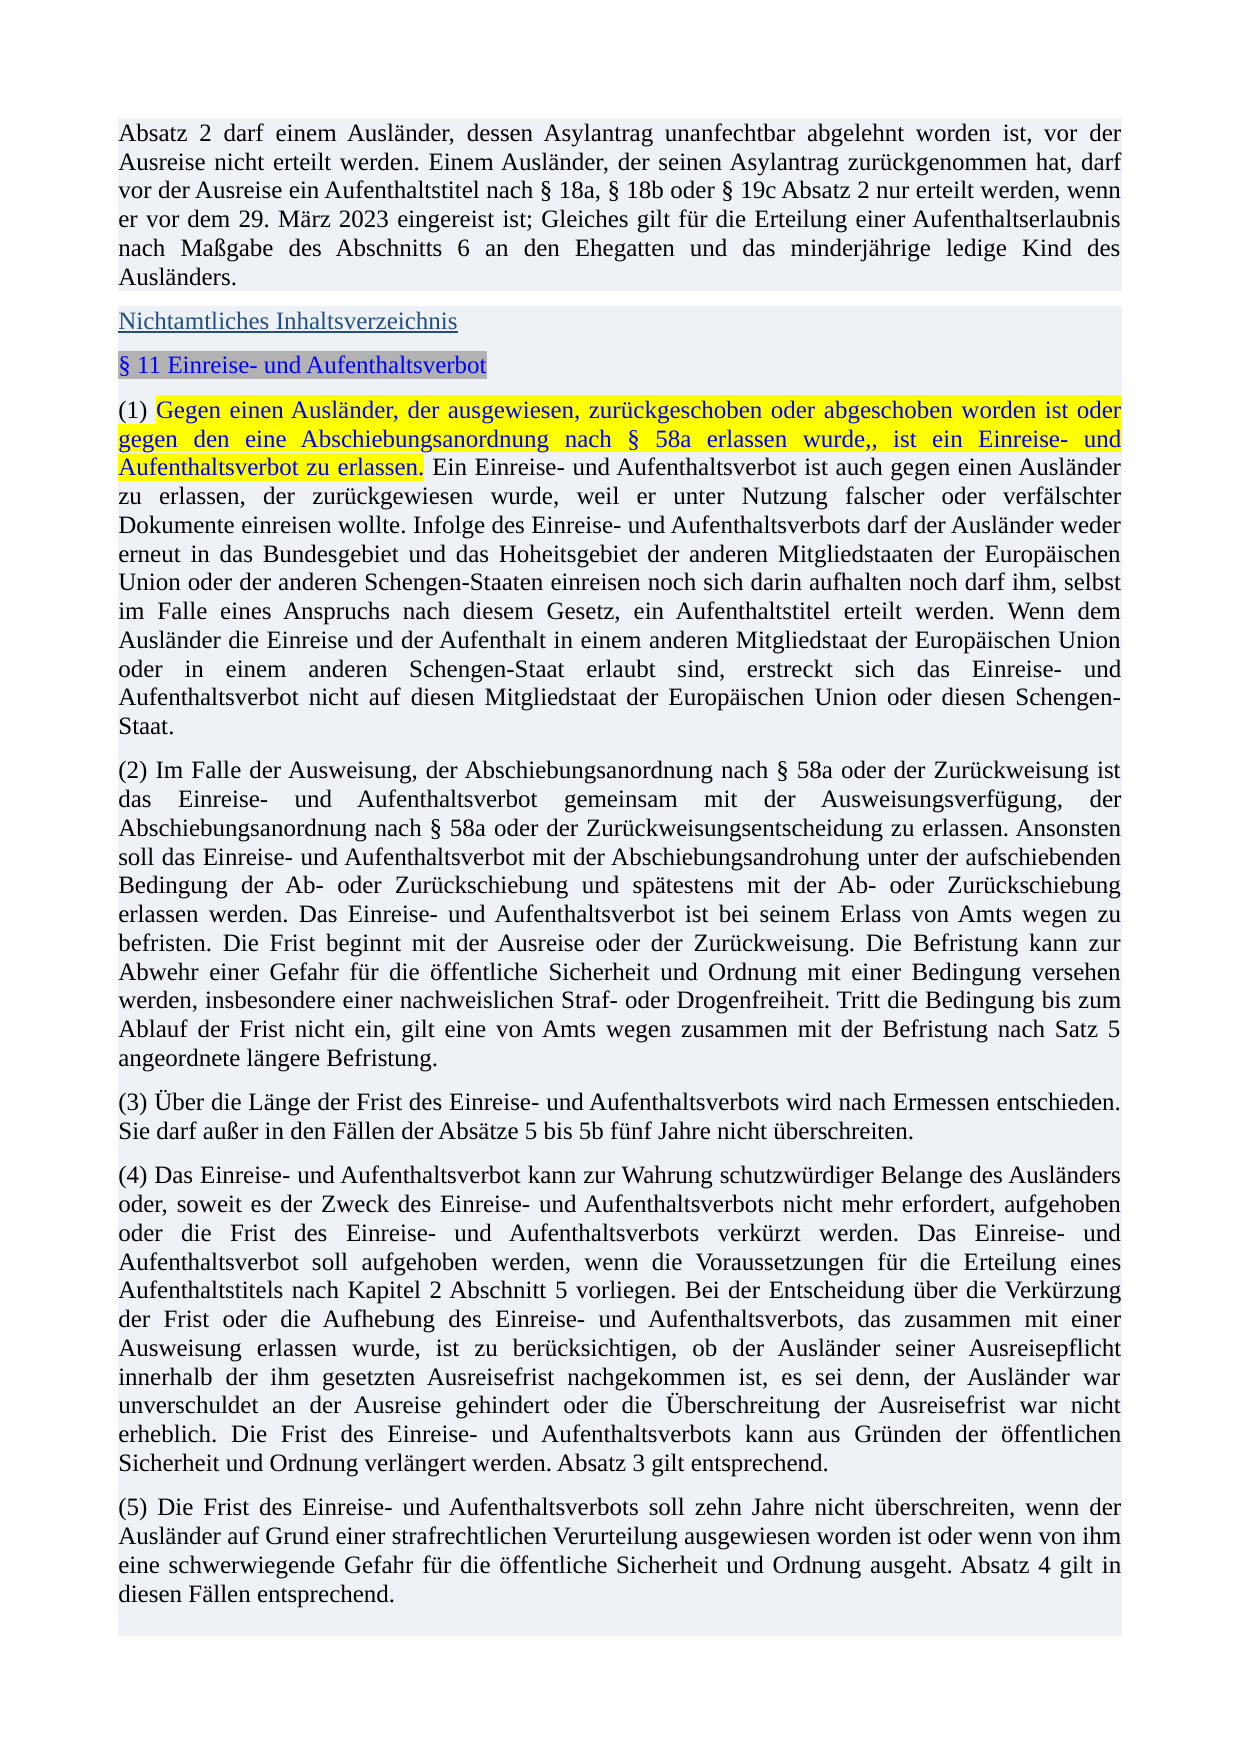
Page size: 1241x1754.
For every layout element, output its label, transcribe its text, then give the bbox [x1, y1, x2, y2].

subtitle § 11 Einreise- und Aufenthaltsverbot [118, 351, 1122, 379]
text (4) Das Einreise- und Aufenthaltsverbot kann zur Wahrung schutzwürdiger Belange des Ausländers oder, soweit es der Zweck des Einreise- und Aufenthaltsverbots nicht mehr erfordert, aufgehoben oder die Frist des Einreise- und Aufenthaltsverbots verkürzt werden. Das Einreise- und Aufenthaltsverbot soll aufgehoben werden, wenn die Voraussetzungen für die Erteilung eines Aufenthaltstitels nach Kapitel 2 Abschnitt 5 vorliegen. Bei der Entscheidung über die Verkürzung der Frist oder die Aufhebung des Einreise- und Aufenthaltsverbots, das zusammen mit einer Ausweisung erlassen wurde, ist zu berücksichtigen, ob der Ausländer seiner Ausreisepflicht innerhalb der ihm gesetzten Ausreisefrist nachgekommen ist, es sei denn, der Ausländer war unverschuldet an der Ausreise gehindert oder die Überschreitung der Ausreisefrist war nicht erheblich. Die Frist des Einreise- und Aufenthaltsverbots kann aus Gründen der öffentlichen Sicherheit und Ordnung verlängert werden. Absatz 3 gilt entsprechend. [118, 1161, 1122, 1477]
text (5) Die Frist des Einreise- und Aufenthaltsverbots soll zehn Jahre nicht überschreiten, wenn der Ausländer auf Grund einer strafrechtlichen Verurteilung ausgewiesen worden ist oder wenn von ihm eine schwerwiegende Gefahr für die öffentliche Sicherheit und Ordnung ausgeht. Absatz 4 gilt in diesen Fällen entsprechend. [118, 1492, 1122, 1607]
text (1) Gegen einen Ausländer, der ausgewiesen, zurückgeschoben oder abgeschoben worden ist oder gegen den eine Abschiebungsanordnung nach § 58a erlassen wurde,, ist ein Einreise- und Aufenthaltsverbot zu erlassen. Ein Einreise- und Aufenthaltsverbot ist auch gegen einen Ausländer zu erlassen, der zurückgewiesen wurde, weil er unter Nutzung falscher oder verfälschter Dokumente einreisen wollte. Infolge des Einreise- und Aufenthaltsverbots darf der Ausländer weder erneut in das Bundesgebiet und das Hoheitsgebiet der anderen Mitgliedstaaten der Europäischen Union oder der anderen Schengen-Staaten einreisen noch sich darin aufhalten noch darf ihm, selbst im Falle eines Anspruchs nach diesem Gesetz, ein Aufenthaltstitel erteilt werden. Wenn dem Ausländer die Einreise und der Aufenthalt in einem anderen Mitgliedstaat der Europäischen Union oder in einem anderen Schengen-Staat erlaubt sind, erstreckt sich das Einreise- und Aufenthaltsverbot nicht auf diesen Mitgliedstaat der Europäischen Union oder diesen Schengen-Staat. [118, 395, 1122, 740]
text (3) Über die Länge der Frist des Einreise- und Aufenthaltsverbots wird nach Ermessen entschieden. Sie darf außer in den Fällen der Absätze 5 bis 5b fünf Jahre nicht überschreiten. [118, 1087, 1122, 1145]
text Nichtamtliches Inhaltsverzeichnis [118, 306, 1122, 335]
text (2) Im Falle der Ausweisung, der Abschiebungsanordnung nach § 58a oder der Zurückweisung ist das Einreise- und Aufenthaltsverbot gemeinsam mit der Ausweisungsverfügung, der Abschiebungsanordnung nach § 58a oder der Zurückweisungsentscheidung zu erlassen. Ansonsten soll das Einreise- und Aufenthaltsverbot mit der Abschiebungsandrohung unter der aufschiebenden Bedingung der Ab- oder Zurückschiebung und spätestens mit der Ab- oder Zurückschiebung erlassen werden. Das Einreise- und Aufenthaltsverbot ist bei seinem Erlass von Amts wegen zu befristen. Die Frist beginnt mit der Ausreise oder der Zurückweisung. Die Befristung kann zur Abwehr einer Gefahr für die öffentliche Sicherheit und Ordnung mit einer Bedingung versehen werden, insbesondere einer nachweislichen Straf- oder Drogenfreiheit. Tritt die Bedingung bis zum Ablauf der Frist nicht ein, gilt eine von Amts wegen zusammen mit der Befristung nach Satz 5 angeordnete längere Befristung. [118, 756, 1122, 1072]
text Absatz 2 darf einem Ausländer, dessen Asylantrag unanfechtbar abgelehnt worden ist, vor der Ausreise nicht erteilt werden. Einem Ausländer, der seinen Asylantrag zurückgenommen hat, darf vor der Ausreise ein Aufenthaltstitel nach § 18a, § 18b oder § 19c Absatz 2 nur erteilt werden, wenn er vor dem 29. März 2023 eingereist ist; Gleiches gilt für die Erteilung einer Aufenthaltserlaubnis nach Maßgabe des Abschnitts 6 an den Ehegatten und das minderjährige ledige Kind des Ausländers. [118, 118, 1122, 291]
